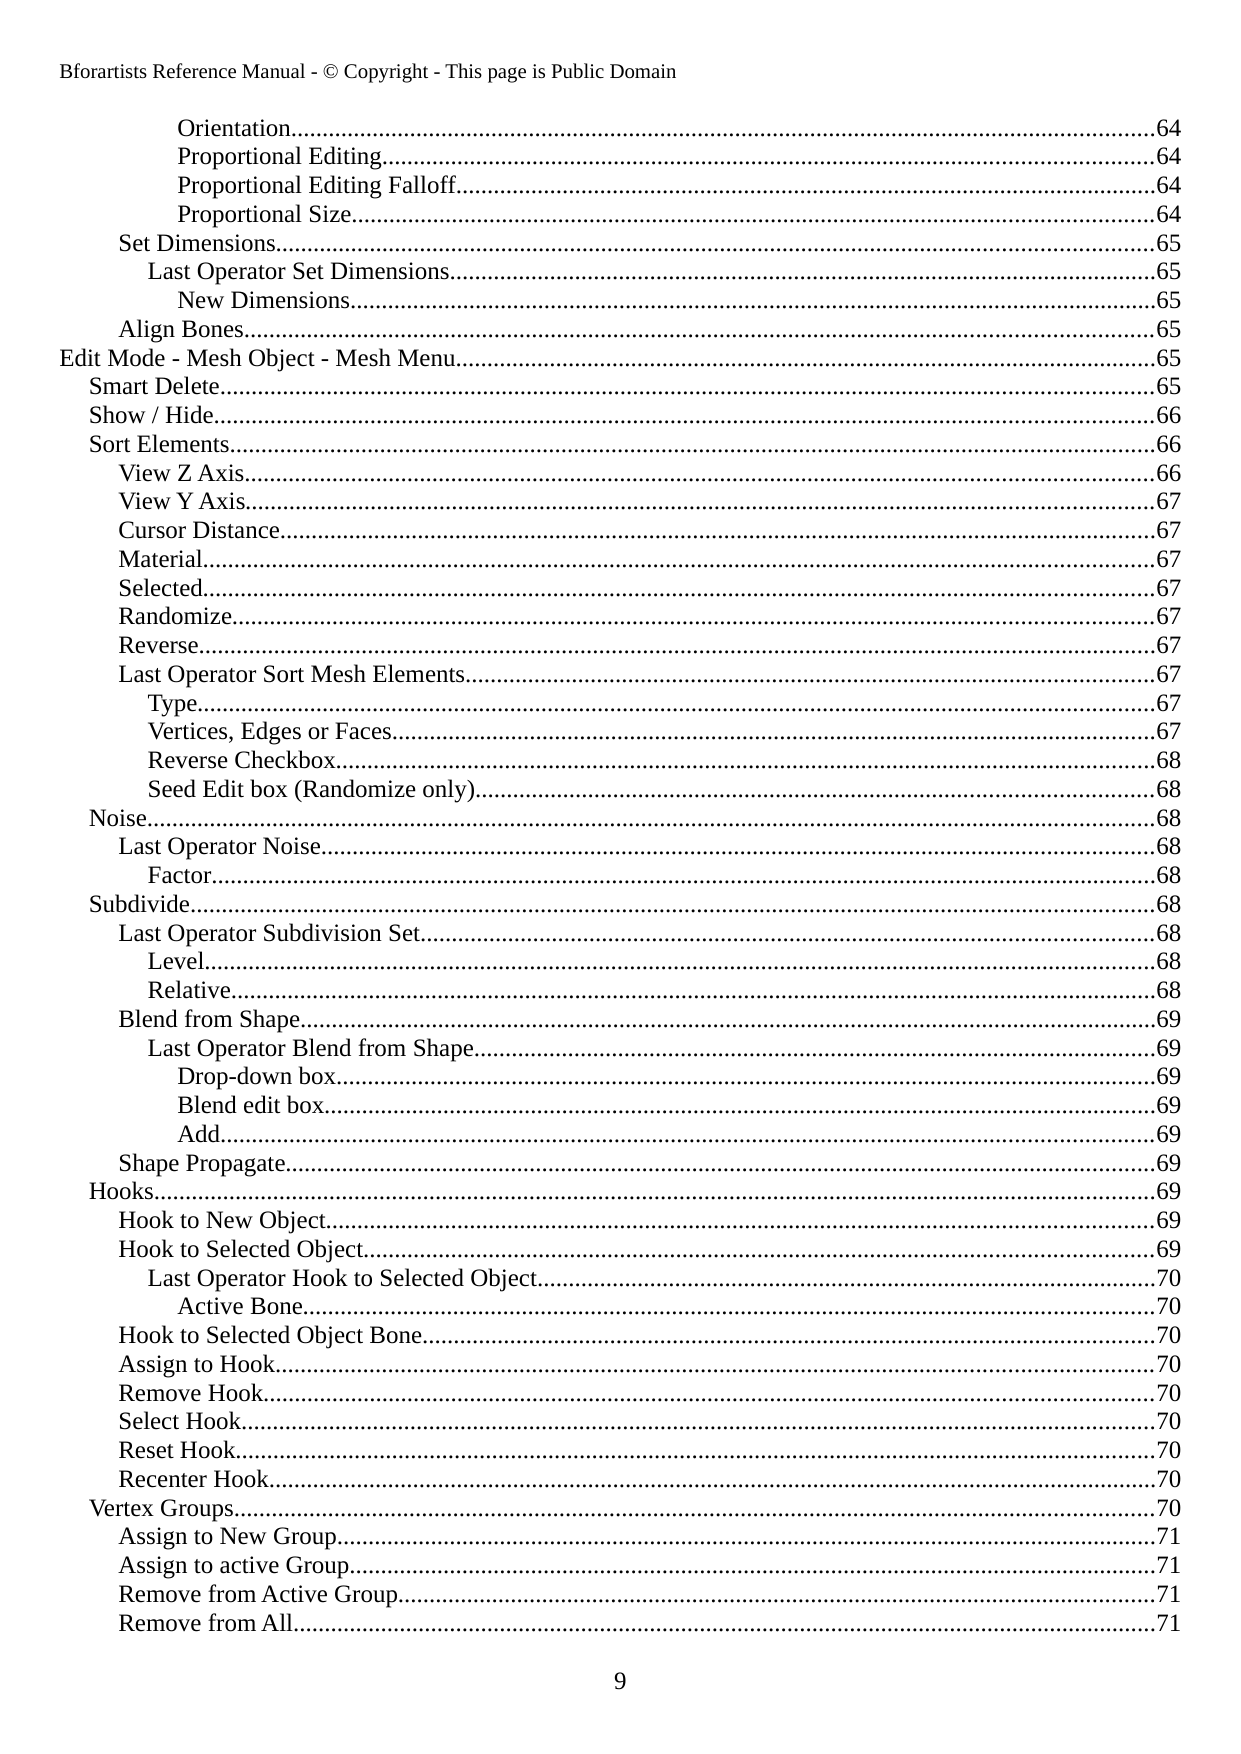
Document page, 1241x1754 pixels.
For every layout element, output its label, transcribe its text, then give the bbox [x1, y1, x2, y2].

text Seed Edit box (Randomize only) 68 [147, 774, 1181, 803]
text Recenter Hook 70 [118, 1464, 1181, 1493]
text Last Operator Sort Mesh Elements 67 [118, 659, 1181, 688]
text Remove from Active Group 71 [118, 1579, 1181, 1608]
text Orientation 64 [177, 113, 1181, 141]
text Hook to Selected Object Bone 70 [118, 1320, 1181, 1349]
text Reverse 67 [118, 630, 1181, 659]
text Vertex Groups 70 [88, 1493, 1181, 1521]
text Relative 68 [147, 975, 1181, 1004]
text Hook to Selected Object 69 [118, 1234, 1181, 1263]
text Level 68 [147, 946, 1181, 975]
text Cursor Distance 67 [118, 515, 1181, 544]
text Vertices, Edges or Faces 67 [147, 716, 1181, 745]
text Reverse Checkbox 68 [147, 745, 1181, 774]
text View Y Axis 67 [118, 486, 1181, 515]
text Assign to Hook 70 [118, 1349, 1181, 1378]
text Last Operator Hook to Selected Object 70 [147, 1263, 1181, 1291]
text Last Operator Noise 68 [118, 831, 1181, 860]
text Align Bones 65 [118, 314, 1181, 343]
text Randomize 67 [118, 601, 1181, 630]
text Drop-down box 69 [177, 1061, 1181, 1090]
text Remove Hook 70 [118, 1378, 1181, 1406]
text Blend from Shape 69 [118, 1004, 1181, 1033]
text Add 69 [177, 1119, 1181, 1148]
text Factor 68 [147, 860, 1181, 889]
text Subdivide 68 [88, 889, 1181, 918]
text New Dimensions 65 [177, 285, 1181, 314]
text Smart Delete 65 [88, 371, 1181, 400]
text Last Operator Set Dimensions 65 [147, 256, 1181, 285]
text Last Operator Blend from Shape 69 [147, 1033, 1181, 1061]
text Remove from All 71 [118, 1608, 1181, 1636]
text Type 67 [147, 688, 1181, 716]
text View Z Axis 66 [118, 458, 1181, 486]
text Selected 67 [118, 573, 1181, 601]
text Shape Propagate 69 [118, 1148, 1181, 1176]
text Last Operator Subdivision Set 68 [118, 918, 1181, 946]
text Select Hook 70 [118, 1406, 1181, 1435]
text Hook to New Object 69 [118, 1205, 1181, 1234]
text Assign to New Group 71 [118, 1521, 1181, 1550]
text Sort Elements 66 [88, 429, 1181, 458]
text Noise 68 [88, 803, 1181, 831]
text Material 67 [118, 544, 1181, 573]
text Assign to active Group 71 [118, 1550, 1181, 1579]
text Proportional Editing 64 [177, 141, 1181, 170]
text Blend edit box 69 [177, 1090, 1181, 1119]
text Active Bone 70 [177, 1291, 1181, 1320]
text Edit Mode - Mesh Object - Mesh Menu 65 [59, 343, 1181, 371]
text Hooks 69 [88, 1176, 1181, 1205]
text Proportional Editing Falloff 64 [177, 170, 1181, 199]
text Set Dimensions 65 [118, 228, 1181, 256]
text Reset Hook 70 [118, 1435, 1181, 1464]
text Proportional Size 64 [177, 199, 1181, 228]
text Show / Hide 66 [88, 400, 1181, 429]
